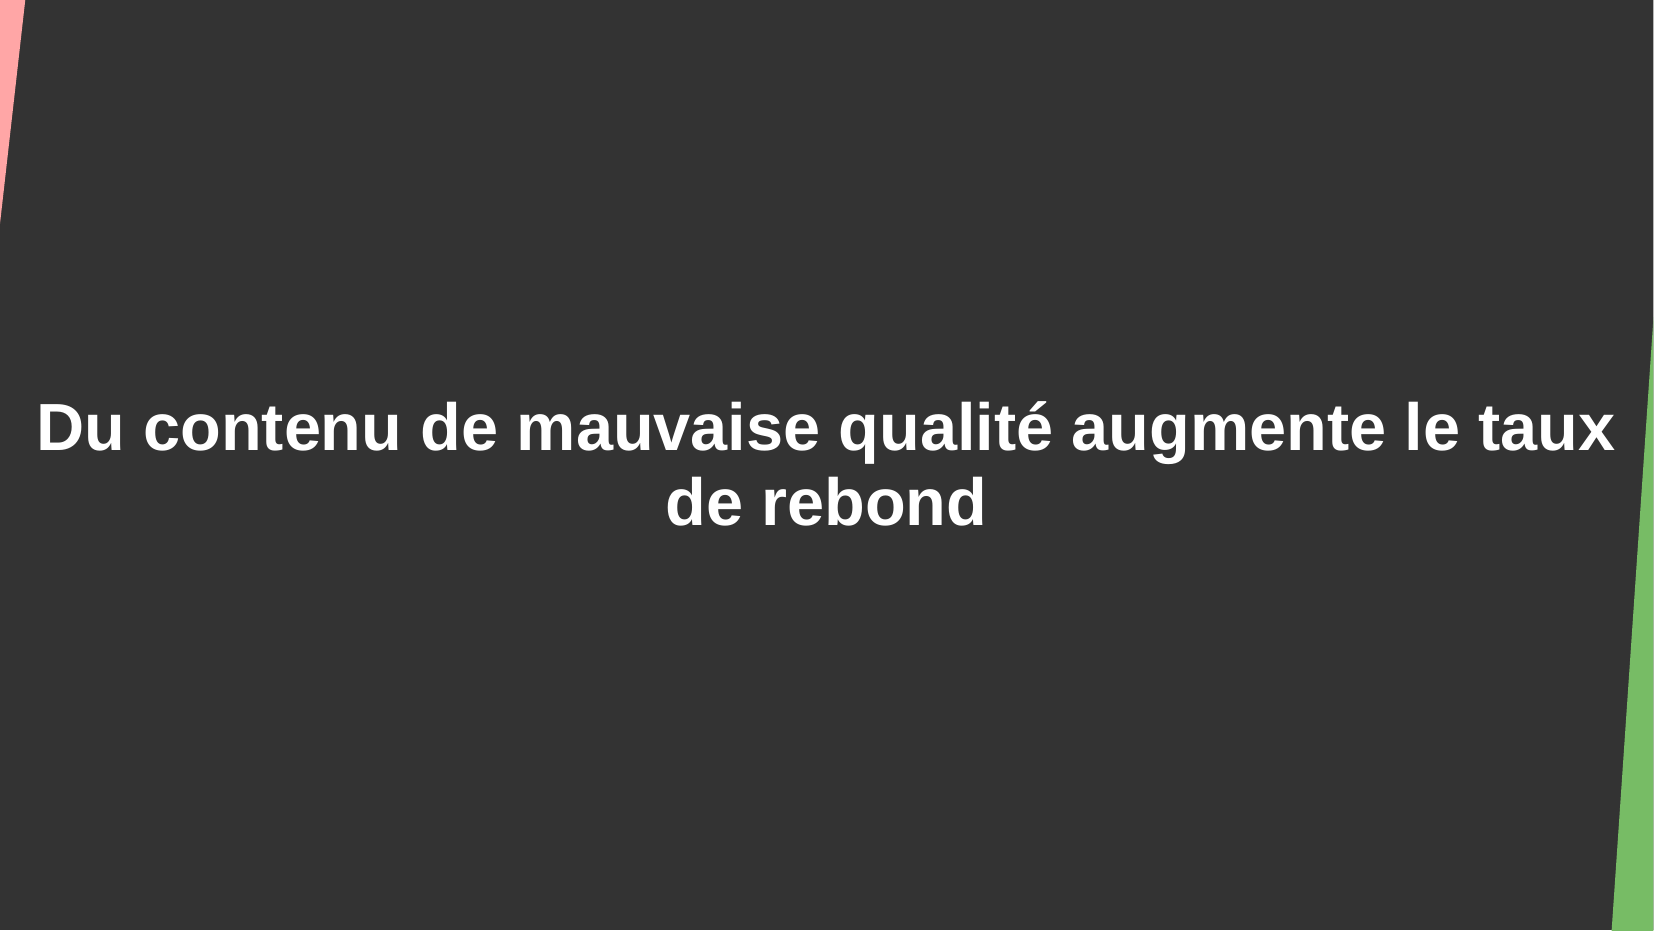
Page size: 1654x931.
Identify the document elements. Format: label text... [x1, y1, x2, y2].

text_box [1611, 309, 1654, 931]
text_box [0, 0, 26, 224]
title Du contenu de mauvaise qualité augmente le taux de rebond [31, 390, 1622, 540]
